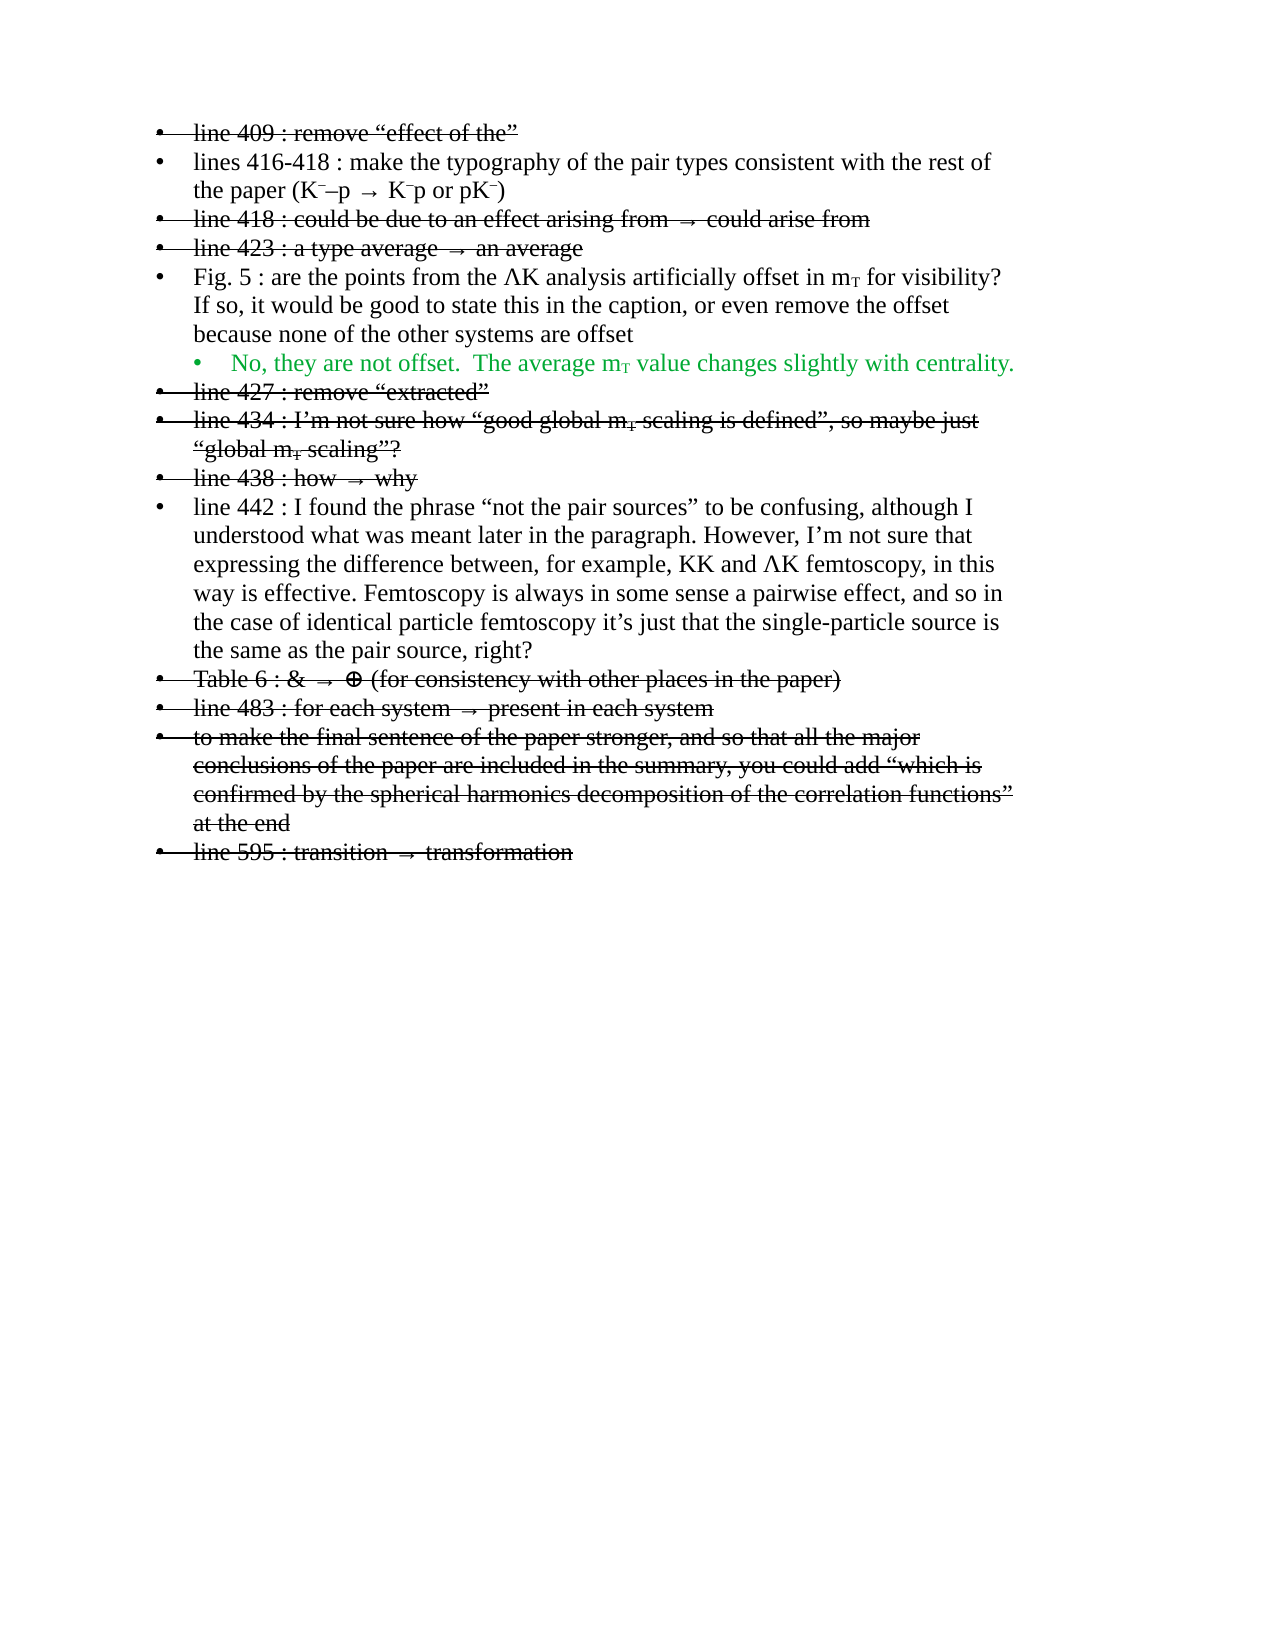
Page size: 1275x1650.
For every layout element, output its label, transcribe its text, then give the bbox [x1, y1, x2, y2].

list line 423 : a type average → an average [156, 233, 1157, 262]
list at the end [156, 808, 1157, 837]
list to make the final sentence of the paper stronger, and so that all the major [156, 722, 1157, 751]
list line 418 : could be due to an effect arising from → could arise from [156, 204, 1157, 233]
list understood what was meant later in the paragraph. However, I’m not sure that [156, 521, 1157, 549]
list line 427 : remove “extracted” [156, 377, 1157, 406]
list conclusions of the paper are included in the summary, you could add “which is [156, 751, 1157, 779]
list Table 6 : & → ⊕ (for consistency with other places in the paper) [156, 664, 1157, 693]
list lines 416-418 : make the typography of the pair types consistent with the rest of [156, 147, 1157, 176]
list line 438 : how → why [156, 463, 1157, 492]
list the same as the pair source, right? [156, 636, 1157, 664]
list Fig. 5 : are the points from the ΛK analysis artificially offset in mT for visibility? [156, 262, 1157, 291]
list line 409 : remove “effect of the” [156, 118, 1157, 147]
list line 483 : for each system → present in each system [156, 693, 1157, 722]
list expressing the difference between, for example, KK and ΛK femtoscopy, in this [156, 549, 1157, 578]
list the case of identical particle femtoscopy it’s just that the single-particle source is [156, 607, 1157, 636]
list the paper (K––p → K–p or pK–) [156, 176, 1157, 204]
list line 442 : I found the phrase “not the pair sources” to be confusing, although I [156, 492, 1157, 521]
list because none of the other systems are offset [156, 319, 1157, 348]
list confirmed by the spherical harmonics decomposition of the correlation functions” [156, 779, 1157, 808]
list “global mT scaling”? [156, 434, 1157, 463]
list way is effective. Femtoscopy is always in some sense a pairwise effect, and so in [156, 578, 1157, 607]
list No, they are not offset. The average mT value changes slightly with centrality. [193, 348, 1157, 377]
list line 434 : I’m not sure how “good global mT scaling is defined”, so maybe just [156, 406, 1157, 434]
list line 595 : transition → transformation [156, 837, 1157, 866]
list If so, it would be good to state this in the caption, or even remove the offset [156, 291, 1157, 319]
